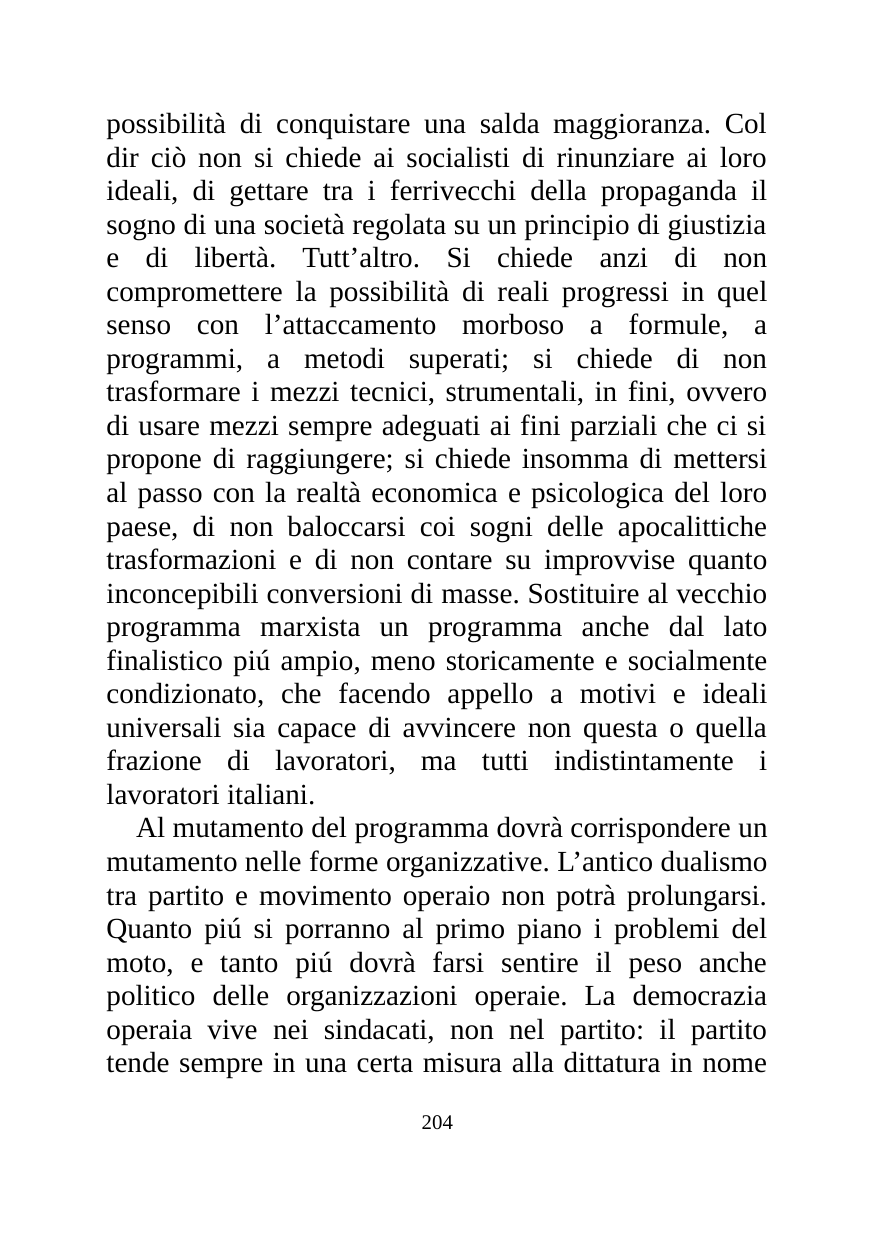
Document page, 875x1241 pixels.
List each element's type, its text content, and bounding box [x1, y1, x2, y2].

text Al mutamento del programma dovrà corrispondere un mutamento nelle forme organizzative. L’antico dualismo tra partito e movimento operaio non potrà prolungarsi. Quanto piú si porranno al primo piano i problemi del moto, e tanto piú dovrà farsi sentire il peso anche politico delle organizzazioni operaie. La democrazia operaia vive nei sindacati, non nel partito: il partito tende sempre in una certa misura alla dittatura in nome [106, 811, 768, 1079]
text possibilità di conquistare una salda maggioranza. Col dir ciò non si chiede ai socialisti di rinunziare ai loro ideali, di gettare tra i ferrivecchi della propaganda il sogno di una società regolata su un principio di giustizia e di libertà. Tutt’altro. Si chiede anzi di non compromettere la possibilità di reali progressi in quel senso con l’attaccamento morboso a formule, a programmi, a metodi superati; si chiede di non trasformare i mezzi tecnici, strumentali, in fini, ovvero di usare mezzi sempre adeguati ai fini parziali che ci si propone di raggiungere; si chiede insomma di mettersi al passo con la realtà economica e psicologica del loro paese, di non baloccarsi coi sogni delle apocalittiche trasformazioni e di non contare su improvvise quanto inconcepibili conversioni di masse. Sostituire al vecchio programma marxista un programma anche dal lato finalistico piú ampio, meno storicamente e socialmente condizionato, che facendo appello a motivi e ideali universali sia capace di avvincere non questa o quella frazione di lavoratori, ma tutti indistintamente i lavoratori italiani. [106, 106, 768, 811]
